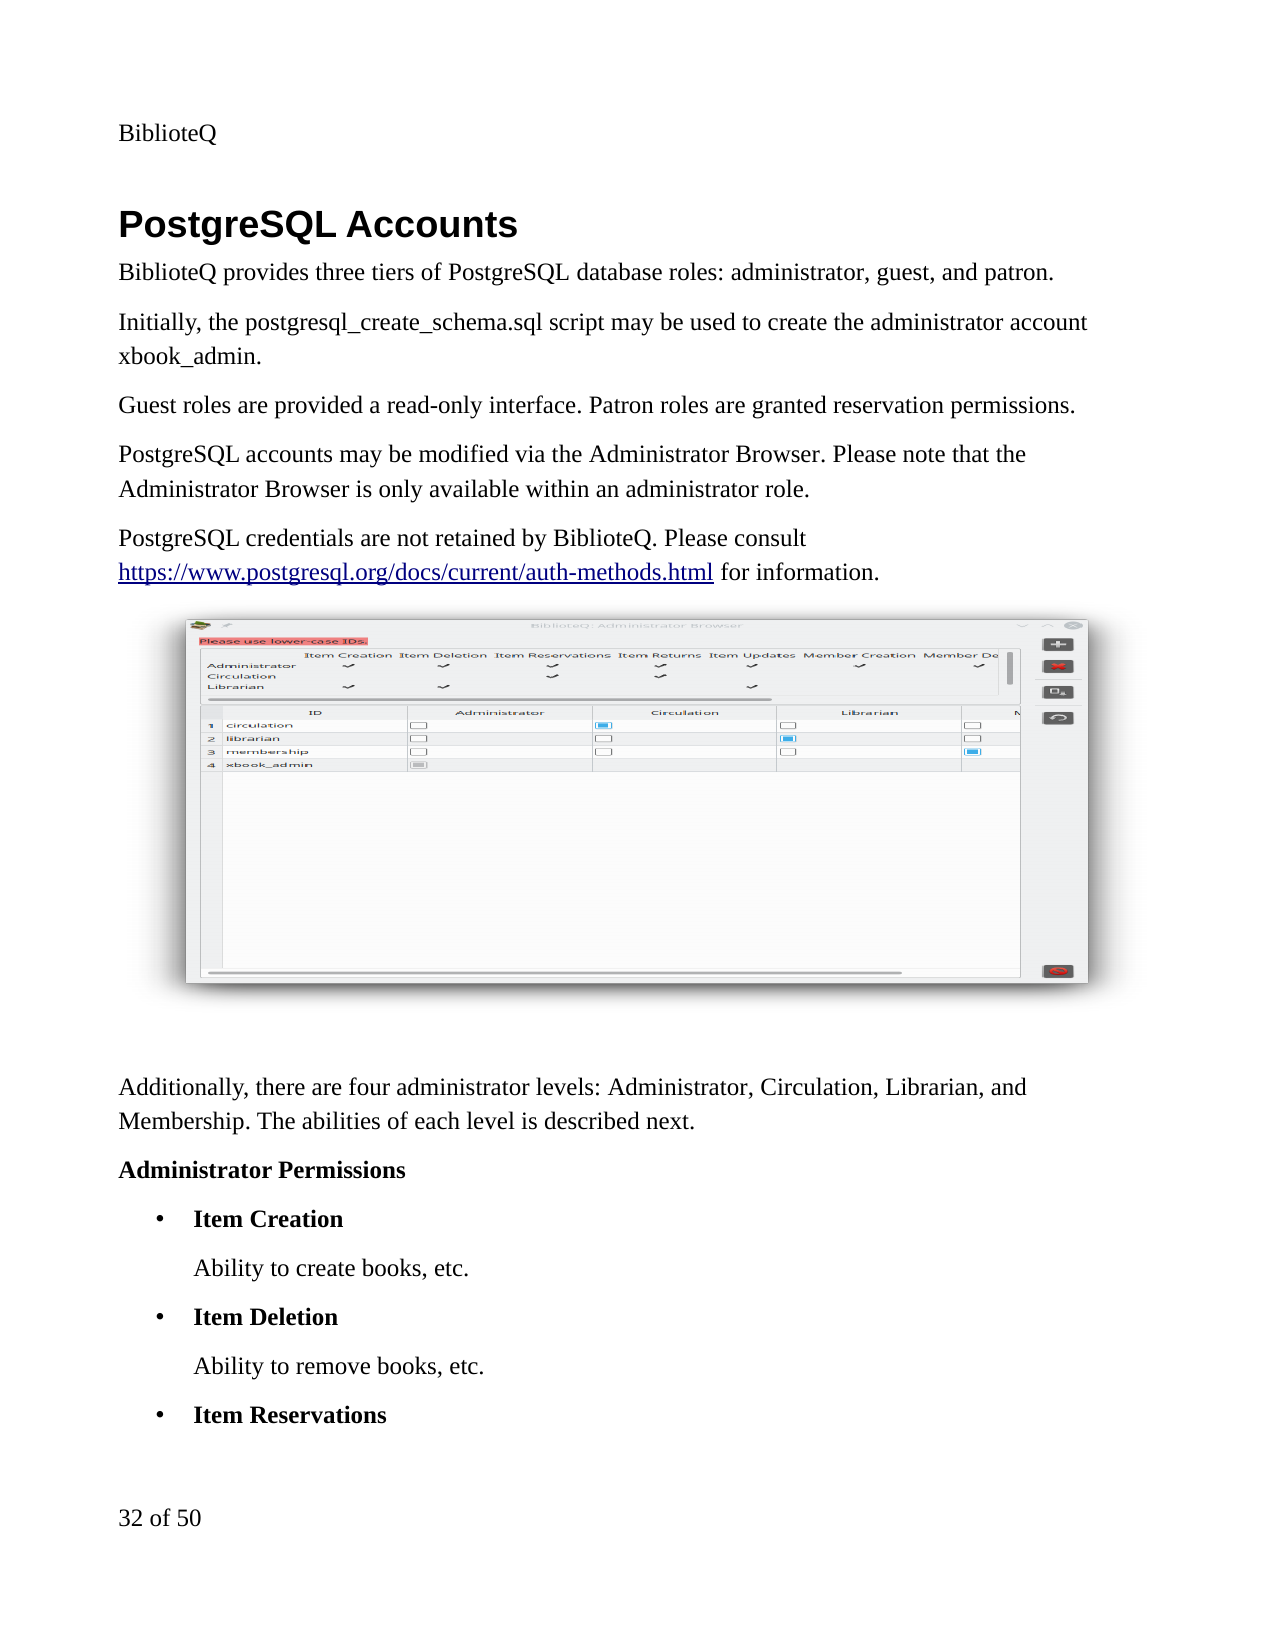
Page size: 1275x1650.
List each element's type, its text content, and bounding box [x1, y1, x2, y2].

text PostgreSQL credentials are not retained by BiblioteQ. Please consult https://www.postgresql.org/docs/current/auth-methods.html for information. [118, 523, 1157, 586]
text PostgreSQL accounts may be modified via the Administrator Browser. Please note that the Administrator Browser is only available within an administrator role. [118, 439, 1157, 502]
list Ability to remove books, etc. [156, 1351, 1157, 1380]
text Guest roles are provided a read-only interface. Patron roles are granted reservation permissions. [118, 390, 1157, 419]
list Item Creation [156, 1204, 1157, 1233]
list Ability to create books, etc. [156, 1253, 1157, 1282]
list Item Deletion [156, 1302, 1157, 1331]
picture [118, 596, 1157, 1017]
subtitle PostgreSQL Accounts [118, 201, 1157, 245]
list Item Reservations [156, 1401, 1157, 1429]
text BiblioteQ provides three tiers of PostgreSQL database roles: administrator, guest, and patron. [118, 257, 1157, 286]
text Administrator Permissions [118, 1155, 1157, 1184]
text Additionally, there are four administrator levels: Administrator, Circulation, Librarian, and Membership. The abilities of each level is described next. [118, 1072, 1157, 1135]
text Initially, the postgresql_create_schema.sql script may be used to create the administrator account xbook_admin. [118, 307, 1157, 370]
